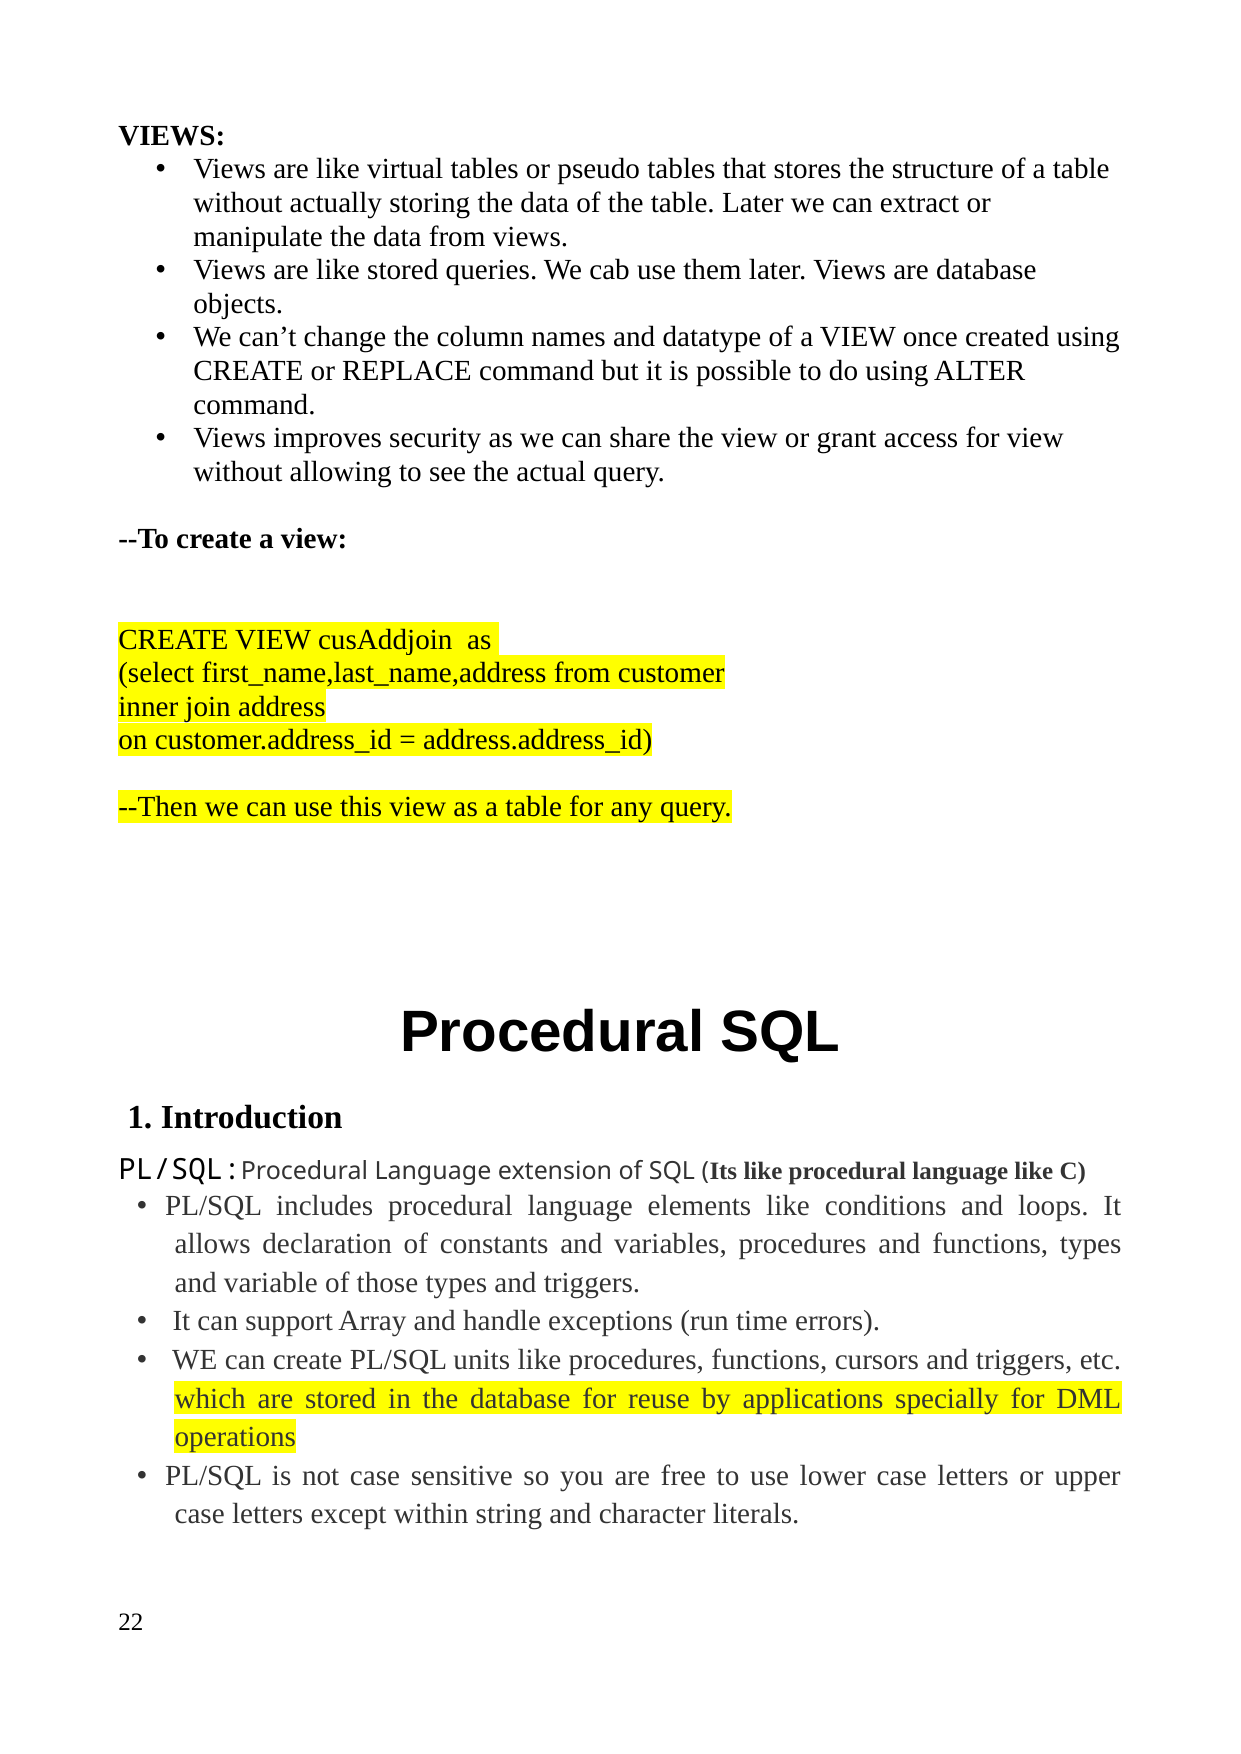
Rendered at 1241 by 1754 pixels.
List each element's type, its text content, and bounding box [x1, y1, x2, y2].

list It can support Array and handle exceptions (run time errors). [137, 1303, 1122, 1337]
text on customer.address_id = address.address_id) [118, 722, 1122, 756]
list We can’t change the column names and datatype of a VIEW once created using CREATE or REPLACE command but it is possible to do using ALTER command. [156, 319, 1122, 420]
text inner join address [118, 689, 1122, 722]
text PL/SQL:Procedural Language extension of SQL (Its like procedural language like C) [118, 1148, 1122, 1188]
list PL/SQL is not case sensitive so you are free to use lower case letters or upper case letters except within string and character literals. [137, 1458, 1122, 1530]
list PL/SQL includes procedural language elements like conditions and loops. It allows declaration of constants and variables, procedures and functions, types and variable of those types and triggers. [137, 1188, 1122, 1298]
text CREATE VIEW cusAddjoin as [118, 622, 1122, 655]
subtitle 1. Introduction [118, 1097, 1107, 1136]
text VIEWS: [118, 118, 1122, 152]
list Views are like stored queries. We cab use them later. Views are database objects. [156, 252, 1122, 319]
list Views are like virtual tables or pseudo tables that stores the structure of a table without actually storing the data of the table. Later we can extract or manipulate the data from views. [156, 152, 1122, 252]
text --Then we can use this view as a table for any query. [118, 789, 1122, 823]
title Procedural SQL [118, 997, 1122, 1064]
text (select first_name,last_name,address from customer [118, 655, 1122, 689]
list Views improves security as we can share the view or grant access for view without allowing to see the actual query. [156, 420, 1122, 487]
list WE can create PL/SQL units like procedures, functions, cursors and triggers, etc. which are stored in the database for reuse by applications specially for DML operations [137, 1342, 1122, 1453]
text --To create a view: [118, 521, 1122, 554]
